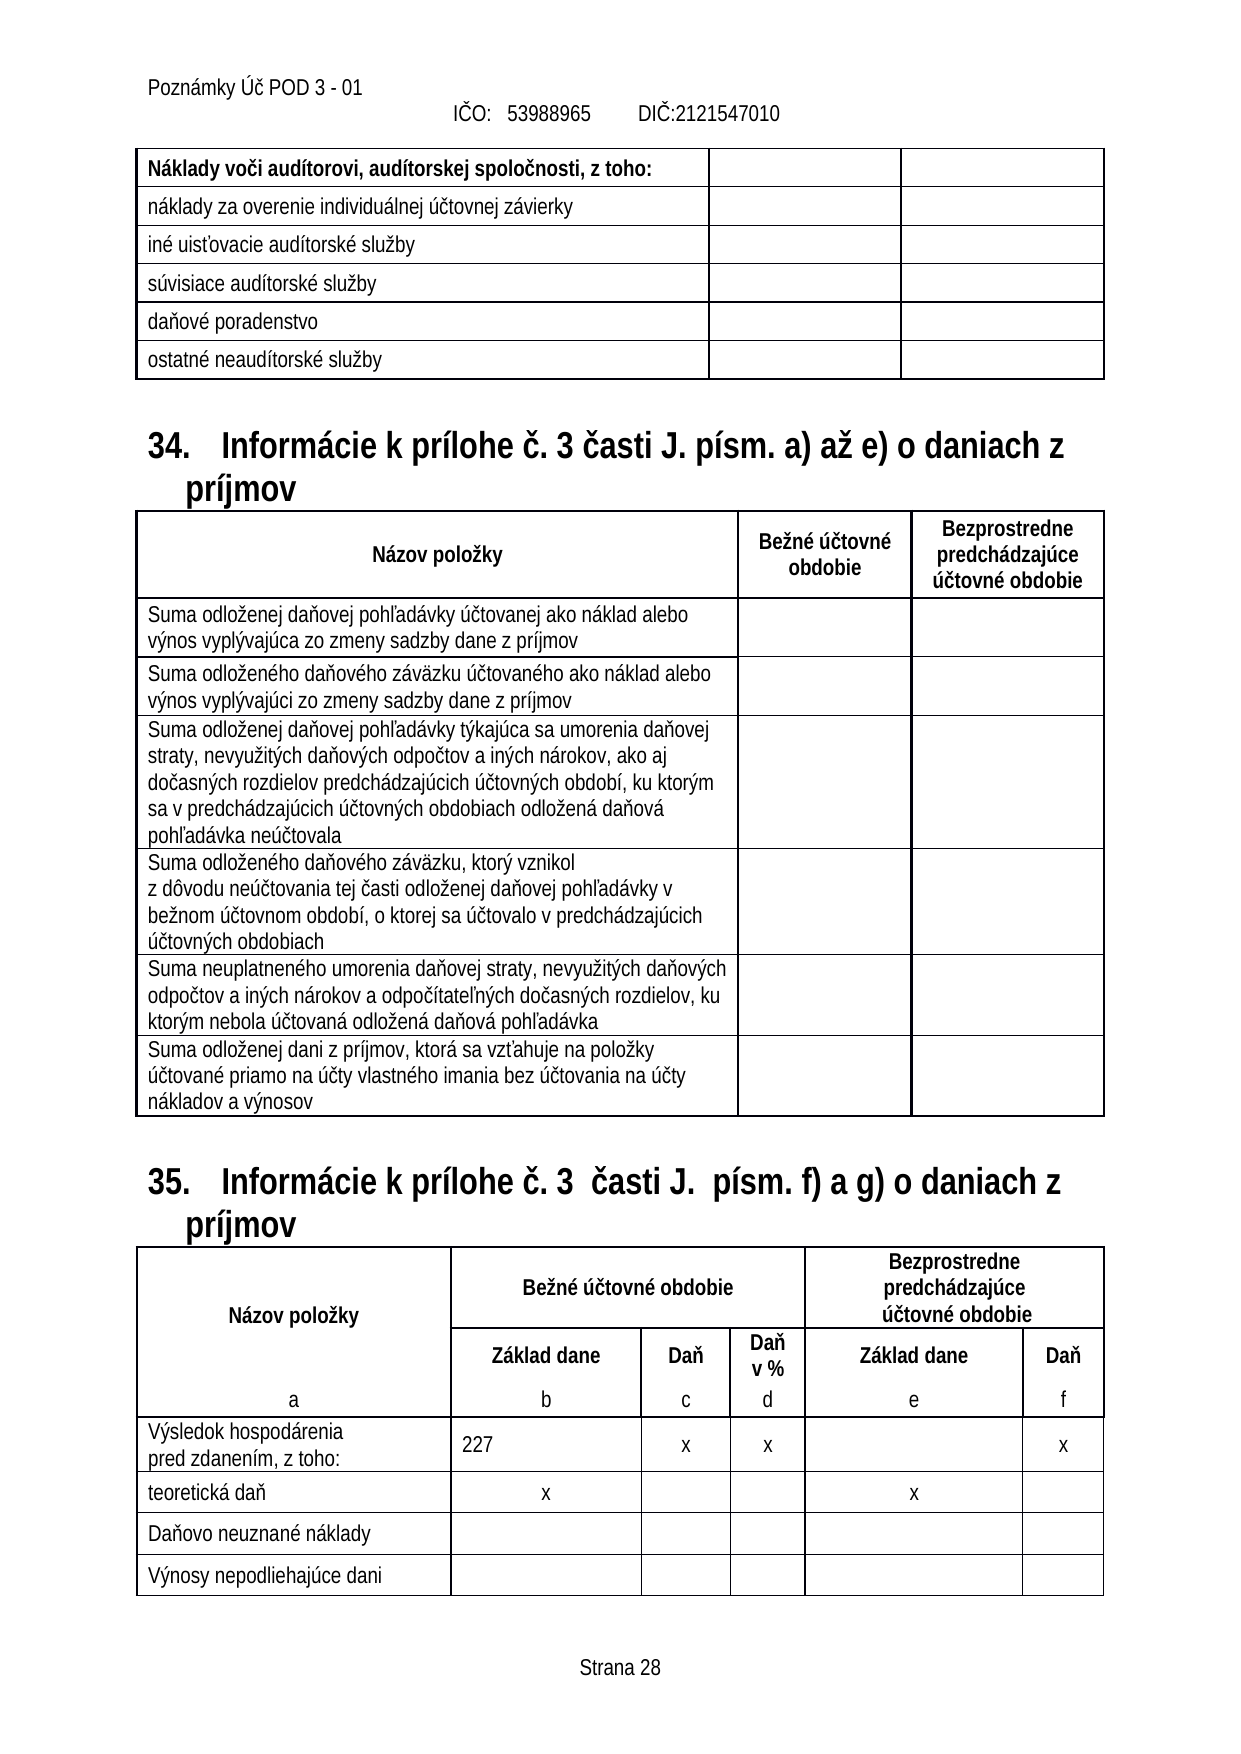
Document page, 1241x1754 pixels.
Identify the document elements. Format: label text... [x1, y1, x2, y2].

table_cell [731, 1555, 804, 1595]
table_cell Suma odloženého daňového záväzku účtovaného ako náklad alebo výnos vyplývajúci zo zmeny sadzby dane z príjmov [138, 658, 737, 715]
table_cell ostatné neaudítorské služby [138, 341, 708, 378]
table_cell [1023, 1513, 1103, 1553]
table_cell x [731, 1418, 804, 1471]
table_cell x [806, 1472, 1022, 1512]
table_cell [710, 264, 900, 301]
table_cell [710, 187, 900, 224]
table_cell [710, 341, 900, 378]
table_cell [902, 149, 1103, 186]
table_cell [452, 1555, 641, 1595]
table_cell [710, 303, 900, 340]
table_cell [739, 599, 910, 656]
table_cell Náklady voči audítorovi, audítorskej spoločnosti, z toho: [138, 149, 708, 186]
table_cell [806, 1418, 1022, 1471]
table_cell Základ dane [452, 1329, 640, 1382]
table_cell c [642, 1382, 729, 1416]
table_cell x [642, 1418, 730, 1471]
table_cell Suma neuplatneného umorenia daňovej straty, nevyužitých daňových odpočtov a iných nárokov a odpočítateľných dočasných rozdielov, ku ktorým nebola účtovaná odložená daňová pohľadávka [138, 955, 737, 1034]
table_cell [1023, 1472, 1103, 1512]
table_cell [902, 341, 1103, 378]
table_cell [1023, 1555, 1103, 1595]
table_cell náklady za overenie individuálnej účtovnej závierky [138, 187, 708, 224]
table_cell [902, 303, 1103, 340]
table_cell Výsledok hospodárenia pred zdanením, z toho: [138, 1418, 450, 1471]
table_cell Suma odloženej dani z príjmov, ktorá sa vzťahuje na položky účtované priamo na účty vlastného imania bez účtovania na účty nákladov a výnosov [138, 1036, 737, 1114]
table_cell [642, 1513, 730, 1553]
table_cell b [452, 1382, 640, 1416]
table_cell [913, 716, 1103, 848]
table_header Názov položky [138, 1248, 450, 1382]
table_cell [902, 187, 1103, 224]
table_cell [731, 1472, 804, 1512]
table_cell 227 [452, 1418, 641, 1471]
table_cell [739, 716, 910, 848]
table_cell Daň [1024, 1329, 1103, 1382]
table_cell x [452, 1472, 641, 1512]
table_cell iné uisťovacie audítorské služby [138, 226, 708, 263]
table_header Bezprostredne predchádzajúce účtovné obdobie [913, 512, 1103, 597]
table_header Bezprostredne predchádzajúce účtovné obdobie [806, 1248, 1103, 1327]
table_cell [913, 657, 1103, 715]
table_cell a [138, 1382, 450, 1416]
table_cell [739, 849, 910, 954]
title Informácie k prílohe č. 3 časti J. písm. a) až e) o daniach z príjmov [148, 423, 1092, 509]
table_header Bežné účtovné obdobie [452, 1248, 804, 1327]
table_cell Suma odloženej daňovej pohľadávky týkajúca sa umorenia daňovej straty, nevyužitých daňových odpočtov a iných nárokov, ako aj dočasných rozdielov predchádzajúcich účtovných období, ku ktorým sa v predchádzajúcich účtovných obdobiach odložená daňová pohľadávka neúčtovala [138, 716, 737, 848]
table_cell Daň [642, 1329, 729, 1382]
table_cell [739, 955, 910, 1034]
table_cell teoretická daň [138, 1472, 450, 1512]
table_cell [913, 849, 1103, 954]
table_cell [806, 1513, 1022, 1553]
table_cell Výnosy nepodliehajúce dani [138, 1555, 450, 1595]
table_cell [806, 1555, 1022, 1595]
table_cell [452, 1513, 641, 1553]
table_cell Daň v % [731, 1329, 804, 1382]
table_cell [739, 1036, 910, 1114]
table_cell x [1023, 1418, 1103, 1471]
table_cell súvisiace audítorské služby [138, 264, 708, 301]
table_cell [913, 955, 1103, 1034]
table_cell [913, 599, 1103, 656]
table_cell [710, 226, 900, 263]
table_cell [642, 1472, 730, 1512]
table_cell d [731, 1382, 804, 1416]
table_cell f [1024, 1382, 1103, 1416]
table_cell Daňovo neuznané náklady [138, 1513, 450, 1553]
table_cell Suma odloženej daňovej pohľadávky účtovanej ako náklad alebo výnos vyplývajúca zo zmeny sadzby dane z príjmov [138, 599, 737, 656]
table_cell [642, 1555, 730, 1595]
table_cell Základ dane [806, 1329, 1022, 1382]
table_header Bežné účtovné obdobie [739, 512, 910, 597]
table_cell [913, 1036, 1103, 1114]
table_cell daňové poradenstvo [138, 303, 708, 340]
table_cell [710, 149, 900, 186]
table_cell [902, 226, 1103, 263]
table_cell [731, 1513, 804, 1553]
table_cell Suma odloženého daňového záväzku, ktorý vznikol z dôvodu neúčtovania tej časti odloženej daňovej pohľadávky v bežnom účtovnom období, o ktorej sa účtovalo v predchádzajúcich účtovných obdobiach [138, 849, 737, 954]
table_cell e [806, 1382, 1022, 1416]
table_cell [739, 657, 910, 715]
table_header Názov položky [138, 512, 737, 597]
title Informácie k prílohe č. 3 časti J. písm. f) a g) o daniach z príjmov [148, 1160, 1092, 1246]
table_cell [902, 264, 1103, 301]
